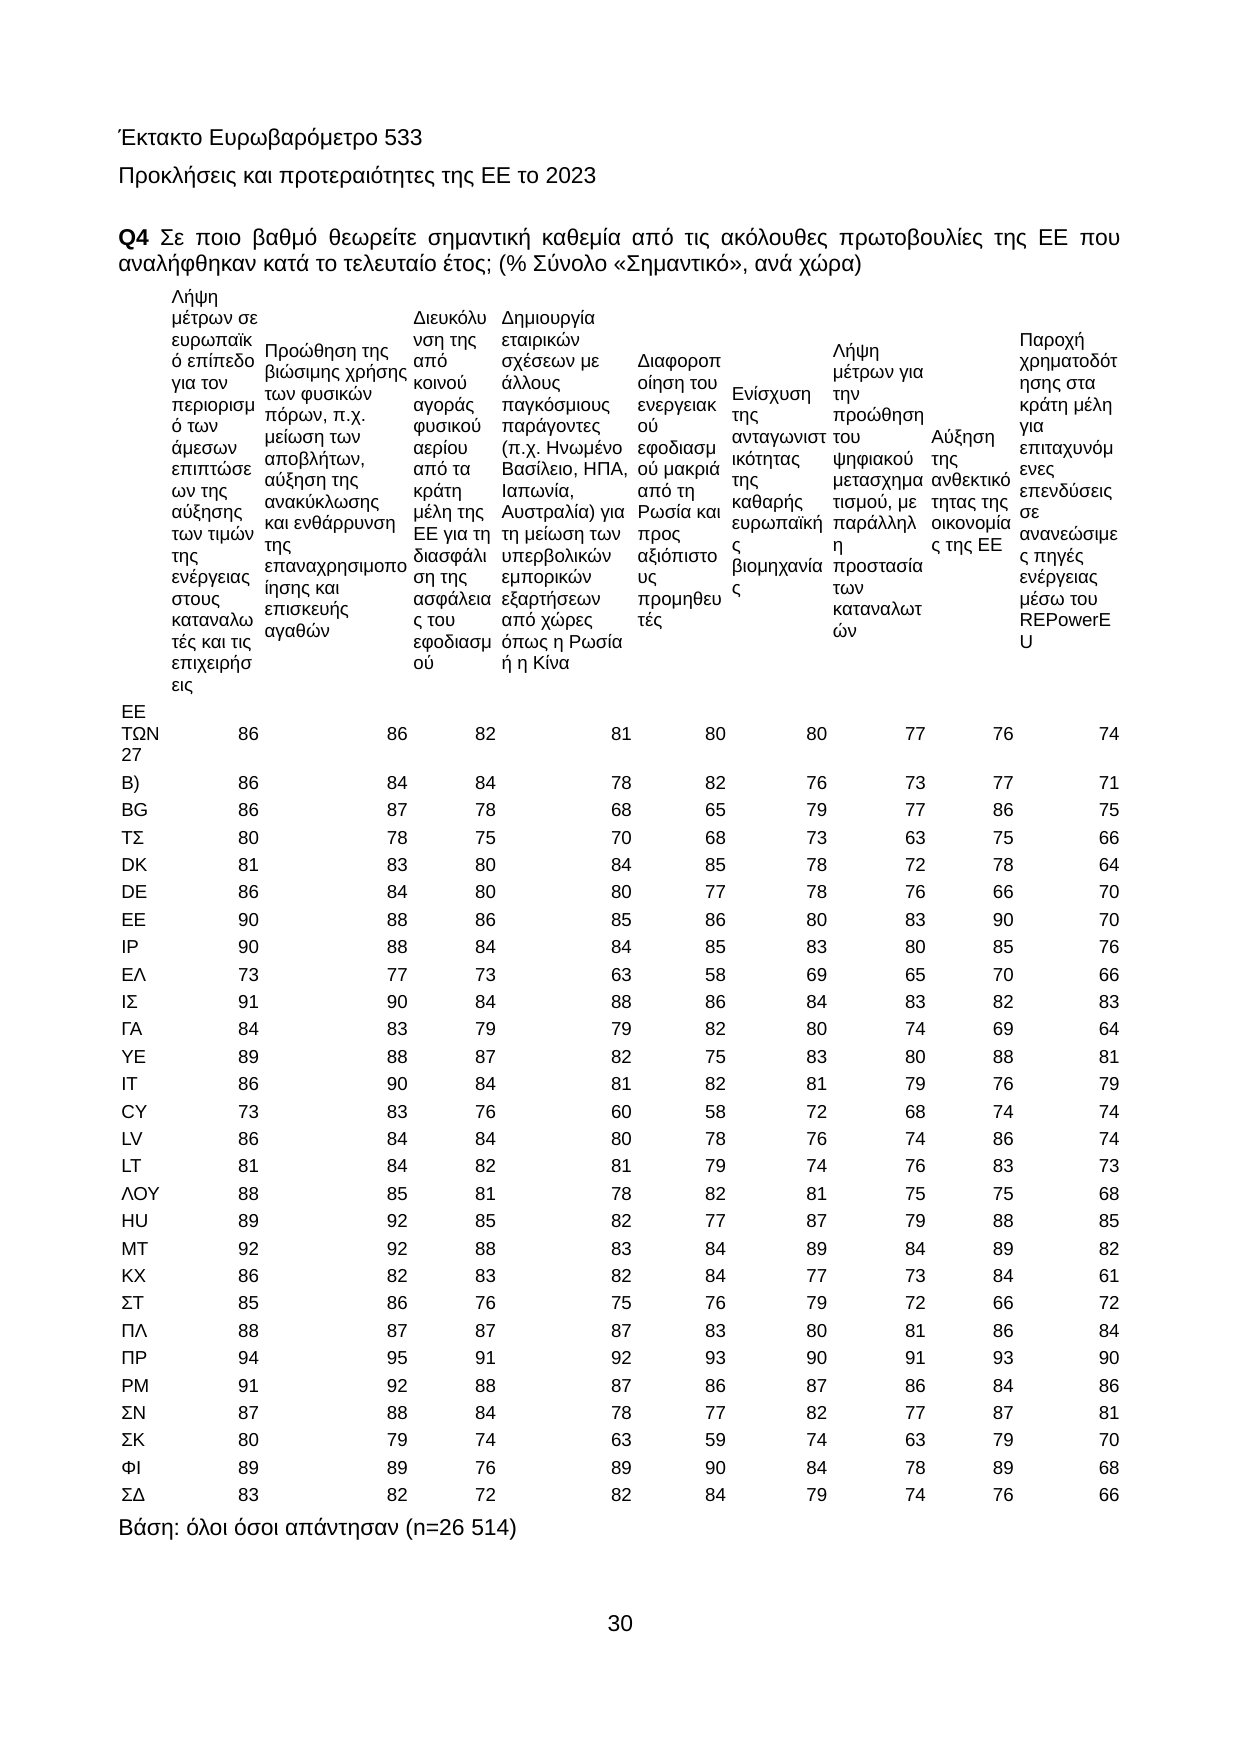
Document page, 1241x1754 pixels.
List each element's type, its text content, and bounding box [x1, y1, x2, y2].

table_cell 83 [261, 1098, 410, 1125]
table_header Παροχή χρηματοδότησης στα κράτη μέλη για επιταχυνόμενες επενδύσεις σε ανανεώσιμες πηγές ενέργειας μέσω του REPowerEU [1016, 283, 1122, 698]
table_cell 83 [928, 1152, 1016, 1180]
table_cell 72 [830, 851, 928, 878]
table_cell 82 [635, 1070, 729, 1097]
table_cell 87 [261, 1317, 410, 1344]
table_cell ΕΛ [118, 961, 168, 988]
table_cell 88 [928, 1207, 1016, 1234]
table_cell 87 [729, 1371, 830, 1399]
table_cell 60 [499, 1098, 634, 1125]
table_cell 68 [830, 1098, 928, 1125]
table_cell 93 [635, 1344, 729, 1371]
table_cell 76 [635, 1289, 729, 1317]
table_cell 78 [729, 851, 830, 878]
table_cell 84 [261, 1152, 410, 1180]
table_cell 92 [261, 1207, 410, 1234]
table_cell 64 [1016, 851, 1122, 878]
table_cell 79 [729, 796, 830, 823]
table_cell 86 [410, 906, 498, 933]
table_cell 75 [499, 1289, 634, 1317]
table_cell 70 [1016, 906, 1122, 933]
table_cell 84 [830, 1235, 928, 1262]
table_cell 87 [410, 1043, 498, 1070]
table_cell 90 [261, 1070, 410, 1097]
table_cell BG [118, 796, 168, 823]
table_cell 81 [499, 1152, 634, 1180]
table_cell 82 [729, 1399, 830, 1426]
table_cell 84 [499, 933, 634, 961]
table_cell 91 [169, 988, 261, 1015]
table_cell 86 [830, 1371, 928, 1399]
table_cell 85 [635, 851, 729, 878]
table_cell 66 [928, 878, 1016, 906]
table_cell 85 [928, 933, 1016, 961]
table_header Λήψη μέτρων για την προώθηση του ψηφιακού μετασχηματισμού, με παράλληλη προστασία των καταναλωτών [830, 283, 928, 698]
table_cell 74 [830, 1015, 928, 1043]
table_cell 90 [261, 988, 410, 1015]
table_cell 83 [1016, 988, 1122, 1015]
table_cell ΠΡ [118, 1344, 168, 1371]
table_cell 90 [928, 906, 1016, 933]
table_cell 91 [410, 1344, 498, 1371]
table_cell 79 [1016, 1070, 1122, 1097]
table_cell 74 [1016, 1125, 1122, 1152]
table_cell 83 [830, 906, 928, 933]
table_cell 66 [1016, 824, 1122, 851]
table_cell 88 [261, 906, 410, 933]
table_cell 76 [1016, 933, 1122, 961]
table_header Αύξηση της ανθεκτικότητας της οικονομίας της ΕΕ [928, 283, 1016, 698]
table_cell 85 [499, 906, 634, 933]
table_cell 92 [499, 1344, 634, 1371]
table_cell 79 [729, 1481, 830, 1508]
table_cell CY [118, 1098, 168, 1125]
table_header Ενίσχυση της ανταγωνιστικότητας της καθαρής ευρωπαϊκής βιομηχανίας [729, 283, 830, 698]
table_cell 79 [830, 1207, 928, 1234]
table_cell 93 [928, 1344, 1016, 1371]
table_cell 92 [261, 1235, 410, 1262]
table_cell 88 [261, 1043, 410, 1070]
table_cell 76 [928, 1481, 1016, 1508]
table_cell 80 [729, 1015, 830, 1043]
table_cell 68 [499, 796, 634, 823]
table_cell 74 [729, 1152, 830, 1180]
table_cell 86 [169, 1262, 261, 1289]
table_header Δημιουργία εταιρικών σχέσεων με άλλους παγκόσμιους παράγοντες (π.χ. Ηνωμένο Βασίλειο, ΗΠΑ, Ιαπωνία, Αυστραλία) για τη μείωση των υπερβολικών εμπορικών εξαρτήσεων από χώρες όπως η Ρωσία ή η Κίνα [499, 283, 634, 698]
table_cell 89 [499, 1454, 634, 1481]
table_cell 82 [499, 1481, 634, 1508]
table_cell 88 [261, 1399, 410, 1426]
table_cell 79 [830, 1070, 928, 1097]
table_cell 83 [169, 1481, 261, 1508]
table_cell 90 [635, 1454, 729, 1481]
table_cell 89 [169, 1454, 261, 1481]
table_cell 84 [635, 1262, 729, 1289]
table_cell 94 [169, 1344, 261, 1371]
table_cell 85 [410, 1207, 498, 1234]
table_cell DE [118, 878, 168, 906]
table_cell 70 [499, 824, 634, 851]
table_cell 80 [169, 824, 261, 851]
table_header [118, 283, 168, 698]
table_cell 92 [261, 1371, 410, 1399]
table_cell 81 [499, 698, 634, 769]
table_cell 90 [729, 1344, 830, 1371]
table_cell 84 [635, 1481, 729, 1508]
table_cell 79 [499, 1015, 634, 1043]
table_cell ΛΟΥ [118, 1180, 168, 1207]
table_cell 86 [1016, 1371, 1122, 1399]
table_cell 70 [928, 961, 1016, 988]
table_cell DK [118, 851, 168, 878]
table_cell 84 [410, 1070, 498, 1097]
table_cell 86 [928, 1125, 1016, 1152]
table_cell ΤΣ [118, 824, 168, 851]
table_cell 77 [261, 961, 410, 988]
table_cell 81 [830, 1317, 928, 1344]
table_cell 91 [830, 1344, 928, 1371]
table_cell ΣΤ [118, 1289, 168, 1317]
table_cell 69 [928, 1015, 1016, 1043]
table_cell 86 [169, 698, 261, 769]
table_cell 81 [499, 1070, 634, 1097]
table_cell 77 [830, 698, 928, 769]
table_cell 82 [1016, 1235, 1122, 1262]
table_cell 86 [261, 1289, 410, 1317]
table_cell 84 [169, 1015, 261, 1043]
table_cell 76 [410, 1289, 498, 1317]
table_cell 81 [1016, 1399, 1122, 1426]
table_cell 82 [261, 1481, 410, 1508]
table_cell 74 [410, 1426, 498, 1454]
table_cell 72 [1016, 1289, 1122, 1317]
table_cell 69 [729, 961, 830, 988]
table_cell 88 [169, 1317, 261, 1344]
table_cell 83 [499, 1235, 634, 1262]
table_cell 59 [635, 1426, 729, 1454]
table_cell 87 [410, 1317, 498, 1344]
table_cell 81 [729, 1180, 830, 1207]
table_cell 88 [928, 1043, 1016, 1070]
table_cell 79 [635, 1152, 729, 1180]
table_cell 71 [1016, 769, 1122, 796]
table_cell 76 [928, 1070, 1016, 1097]
table_cell 63 [830, 824, 928, 851]
table_cell 63 [830, 1426, 928, 1454]
table_cell 86 [169, 796, 261, 823]
table_cell 82 [635, 1180, 729, 1207]
table_cell 84 [261, 878, 410, 906]
table_cell 78 [635, 1125, 729, 1152]
table_cell 88 [410, 1235, 498, 1262]
table_cell 78 [499, 1180, 634, 1207]
table_cell 72 [830, 1289, 928, 1317]
table_cell 89 [729, 1235, 830, 1262]
table_cell 68 [1016, 1180, 1122, 1207]
table_cell 90 [169, 933, 261, 961]
table_cell 66 [1016, 961, 1122, 988]
table_cell 78 [729, 878, 830, 906]
table_cell ΣΚ [118, 1426, 168, 1454]
table_cell 82 [499, 1043, 634, 1070]
table_cell 90 [1016, 1344, 1122, 1371]
table_cell LT [118, 1152, 168, 1180]
table_cell ΜΤ [118, 1235, 168, 1262]
table_cell 91 [169, 1371, 261, 1399]
table_cell 79 [729, 1289, 830, 1317]
table_cell 86 [635, 988, 729, 1015]
table_cell 79 [261, 1426, 410, 1454]
table_cell 86 [635, 906, 729, 933]
table_cell 66 [928, 1289, 1016, 1317]
table_cell 77 [635, 1399, 729, 1426]
table_cell 88 [169, 1180, 261, 1207]
table_cell 82 [261, 1262, 410, 1289]
table_cell 74 [928, 1098, 1016, 1125]
table_cell 72 [729, 1098, 830, 1125]
table_cell 84 [261, 769, 410, 796]
table_cell 76 [729, 1125, 830, 1152]
table_cell 87 [261, 796, 410, 823]
table_cell 86 [169, 1125, 261, 1152]
table_cell 87 [729, 1207, 830, 1234]
table_cell 84 [410, 933, 498, 961]
table_cell 89 [928, 1235, 1016, 1262]
table_cell 77 [830, 796, 928, 823]
table_cell 80 [729, 1317, 830, 1344]
table_cell 87 [499, 1317, 634, 1344]
table_cell 84 [1016, 1317, 1122, 1344]
table_cell 84 [410, 1399, 498, 1426]
table_cell 76 [729, 769, 830, 796]
table_cell 84 [729, 988, 830, 1015]
table_cell 78 [410, 796, 498, 823]
table_cell 81 [410, 1180, 498, 1207]
table_cell 58 [635, 961, 729, 988]
table_cell 66 [1016, 1481, 1122, 1508]
table_cell 82 [410, 1152, 498, 1180]
table_cell ΥΕ [118, 1043, 168, 1070]
table_cell 78 [499, 1399, 634, 1426]
table_cell 73 [830, 1262, 928, 1289]
table_cell 88 [410, 1371, 498, 1399]
table_cell ΣΔ [118, 1481, 168, 1508]
table_cell 75 [928, 824, 1016, 851]
table_cell 84 [261, 1125, 410, 1152]
table_cell ΕΕ ΤΩΝ 27 [118, 698, 168, 769]
table_cell 89 [928, 1454, 1016, 1481]
table_cell 72 [410, 1481, 498, 1508]
table_cell ΕΕ [118, 906, 168, 933]
table_cell HU [118, 1207, 168, 1234]
table_cell 77 [928, 769, 1016, 796]
table_cell 68 [1016, 1454, 1122, 1481]
table_header Προώθηση της βιώσιμης χρήσης των φυσικών πόρων, π.χ. μείωση των αποβλήτων, αύξηση της ανακύκλωσης και ενθάρρυνση της επαναχρησιμοποίησης και επισκευής αγαθών [261, 283, 410, 698]
table_cell 82 [499, 1207, 634, 1234]
table_header Διευκόλυνση της από κοινού αγοράς φυσικού αερίου από τα κράτη μέλη της ΕΕ για τη διασφάλιση της ασφάλειας του εφοδιασμού [410, 283, 498, 698]
table_cell 90 [169, 906, 261, 933]
table_cell 83 [830, 988, 928, 1015]
table_cell 73 [1016, 1152, 1122, 1180]
table_cell 65 [635, 796, 729, 823]
table_cell 78 [830, 1454, 928, 1481]
table_cell 84 [729, 1454, 830, 1481]
table_cell 68 [635, 824, 729, 851]
text Q4 Σε ποιο βαθμό θεωρείτε σημαντική καθεμία από τις ακόλουθες πρωτοβουλίες της ΕΕ που αναλήφθηκαν κατά το τελευταίο έτος; (% Σύνολο «Σημαντικό», ανά χώρα) [118, 224, 1122, 277]
table_cell 80 [830, 1043, 928, 1070]
table_cell 86 [928, 796, 1016, 823]
table_cell 73 [830, 769, 928, 796]
table_cell 63 [499, 961, 634, 988]
table_cell 76 [410, 1454, 498, 1481]
table_cell 84 [410, 988, 498, 1015]
table_cell 81 [729, 1070, 830, 1097]
table_cell 76 [928, 698, 1016, 769]
table_cell 81 [1016, 1043, 1122, 1070]
table_cell 80 [499, 878, 634, 906]
table_cell 86 [169, 1070, 261, 1097]
table_cell 80 [499, 1125, 634, 1152]
table_cell 61 [1016, 1262, 1122, 1289]
table_cell 84 [635, 1235, 729, 1262]
table_cell LV [118, 1125, 168, 1152]
table_cell 78 [499, 769, 634, 796]
table_header Διαφοροποίηση του ενεργειακού εφοδιασμού μακριά από τη Ρωσία και προς αξιόπιστους προμηθευτές [635, 283, 729, 698]
table_cell 83 [635, 1317, 729, 1344]
table_cell 89 [169, 1043, 261, 1070]
table_cell 92 [169, 1235, 261, 1262]
table_cell 80 [729, 906, 830, 933]
table_cell ΠΛ [118, 1317, 168, 1344]
table_cell 63 [499, 1426, 634, 1454]
table_cell 86 [635, 1371, 729, 1399]
table_cell 75 [1016, 796, 1122, 823]
table_cell 83 [729, 1043, 830, 1070]
table_cell 85 [635, 933, 729, 961]
table_cell ΣΝ [118, 1399, 168, 1426]
table_cell 84 [410, 769, 498, 796]
table_cell 79 [410, 1015, 498, 1043]
table_cell 83 [729, 933, 830, 961]
table_cell 87 [499, 1371, 634, 1399]
table_cell 82 [635, 769, 729, 796]
table_cell 88 [261, 933, 410, 961]
table_cell 73 [410, 961, 498, 988]
table_cell 76 [830, 1152, 928, 1180]
table_cell 82 [635, 1015, 729, 1043]
table_cell 79 [928, 1426, 1016, 1454]
table_cell 64 [1016, 1015, 1122, 1043]
table_cell 73 [169, 961, 261, 988]
table_cell 86 [928, 1317, 1016, 1344]
table_cell 78 [928, 851, 1016, 878]
table_cell ΡΜ [118, 1371, 168, 1399]
table_cell 74 [830, 1125, 928, 1152]
table_cell 88 [499, 988, 634, 1015]
table_cell 65 [830, 961, 928, 988]
table_cell 80 [635, 698, 729, 769]
table_cell 95 [261, 1344, 410, 1371]
table_cell ΚΧ [118, 1262, 168, 1289]
table_cell 58 [635, 1098, 729, 1125]
table_cell 84 [928, 1371, 1016, 1399]
table_cell 78 [261, 824, 410, 851]
table_cell 81 [169, 1152, 261, 1180]
table_cell 77 [635, 878, 729, 906]
table_cell 87 [928, 1399, 1016, 1426]
table_cell 74 [1016, 1098, 1122, 1125]
table_cell 84 [928, 1262, 1016, 1289]
table_cell IT [118, 1070, 168, 1097]
table_cell 76 [830, 878, 928, 906]
table_cell ΦΙ [118, 1454, 168, 1481]
table_cell 75 [830, 1180, 928, 1207]
table_cell ΙΡ [118, 933, 168, 961]
table_cell 76 [410, 1098, 498, 1125]
table_cell 84 [499, 851, 634, 878]
table_cell 73 [169, 1098, 261, 1125]
table_cell 80 [410, 851, 498, 878]
table_cell 89 [261, 1454, 410, 1481]
table_cell 82 [928, 988, 1016, 1015]
table_cell 86 [261, 698, 410, 769]
text Βάση: όλοι όσοι απάντησαν (n=26 514) [118, 1514, 1122, 1541]
table_cell 87 [169, 1399, 261, 1426]
table_cell Β) [118, 769, 168, 796]
table_cell 89 [169, 1207, 261, 1234]
table_cell 82 [499, 1262, 634, 1289]
table_cell 85 [169, 1289, 261, 1317]
table_cell 86 [169, 878, 261, 906]
table_cell 75 [410, 824, 498, 851]
table_cell 77 [729, 1262, 830, 1289]
table_cell 80 [830, 933, 928, 961]
table_cell 83 [261, 1015, 410, 1043]
table_cell 80 [410, 878, 498, 906]
table_cell ΓΑ [118, 1015, 168, 1043]
table_cell 74 [1016, 698, 1122, 769]
table_cell 84 [410, 1125, 498, 1152]
table_cell 70 [1016, 1426, 1122, 1454]
table_header Λήψη μέτρων σε ευρωπαϊκό επίπεδο για τον περιορισμό των άμεσων επιπτώσεων της αύξησης των τιμών της ενέργειας στους καταναλωτές και τις επιχειρήσεις [169, 283, 261, 698]
table_cell 83 [261, 851, 410, 878]
table_cell 82 [410, 698, 498, 769]
table_cell ΙΣ [118, 988, 168, 1015]
table_cell 77 [830, 1399, 928, 1426]
table_cell 80 [729, 698, 830, 769]
table_cell 75 [928, 1180, 1016, 1207]
table_cell 75 [635, 1043, 729, 1070]
table_cell 80 [169, 1426, 261, 1454]
table_cell 86 [169, 769, 261, 796]
table_cell 73 [729, 824, 830, 851]
table_cell 77 [635, 1207, 729, 1234]
table_cell 70 [1016, 878, 1122, 906]
table_cell 74 [830, 1481, 928, 1508]
table_cell 74 [729, 1426, 830, 1454]
table_cell 81 [169, 851, 261, 878]
table_cell 85 [1016, 1207, 1122, 1234]
table_cell 83 [410, 1262, 498, 1289]
table_cell 85 [261, 1180, 410, 1207]
